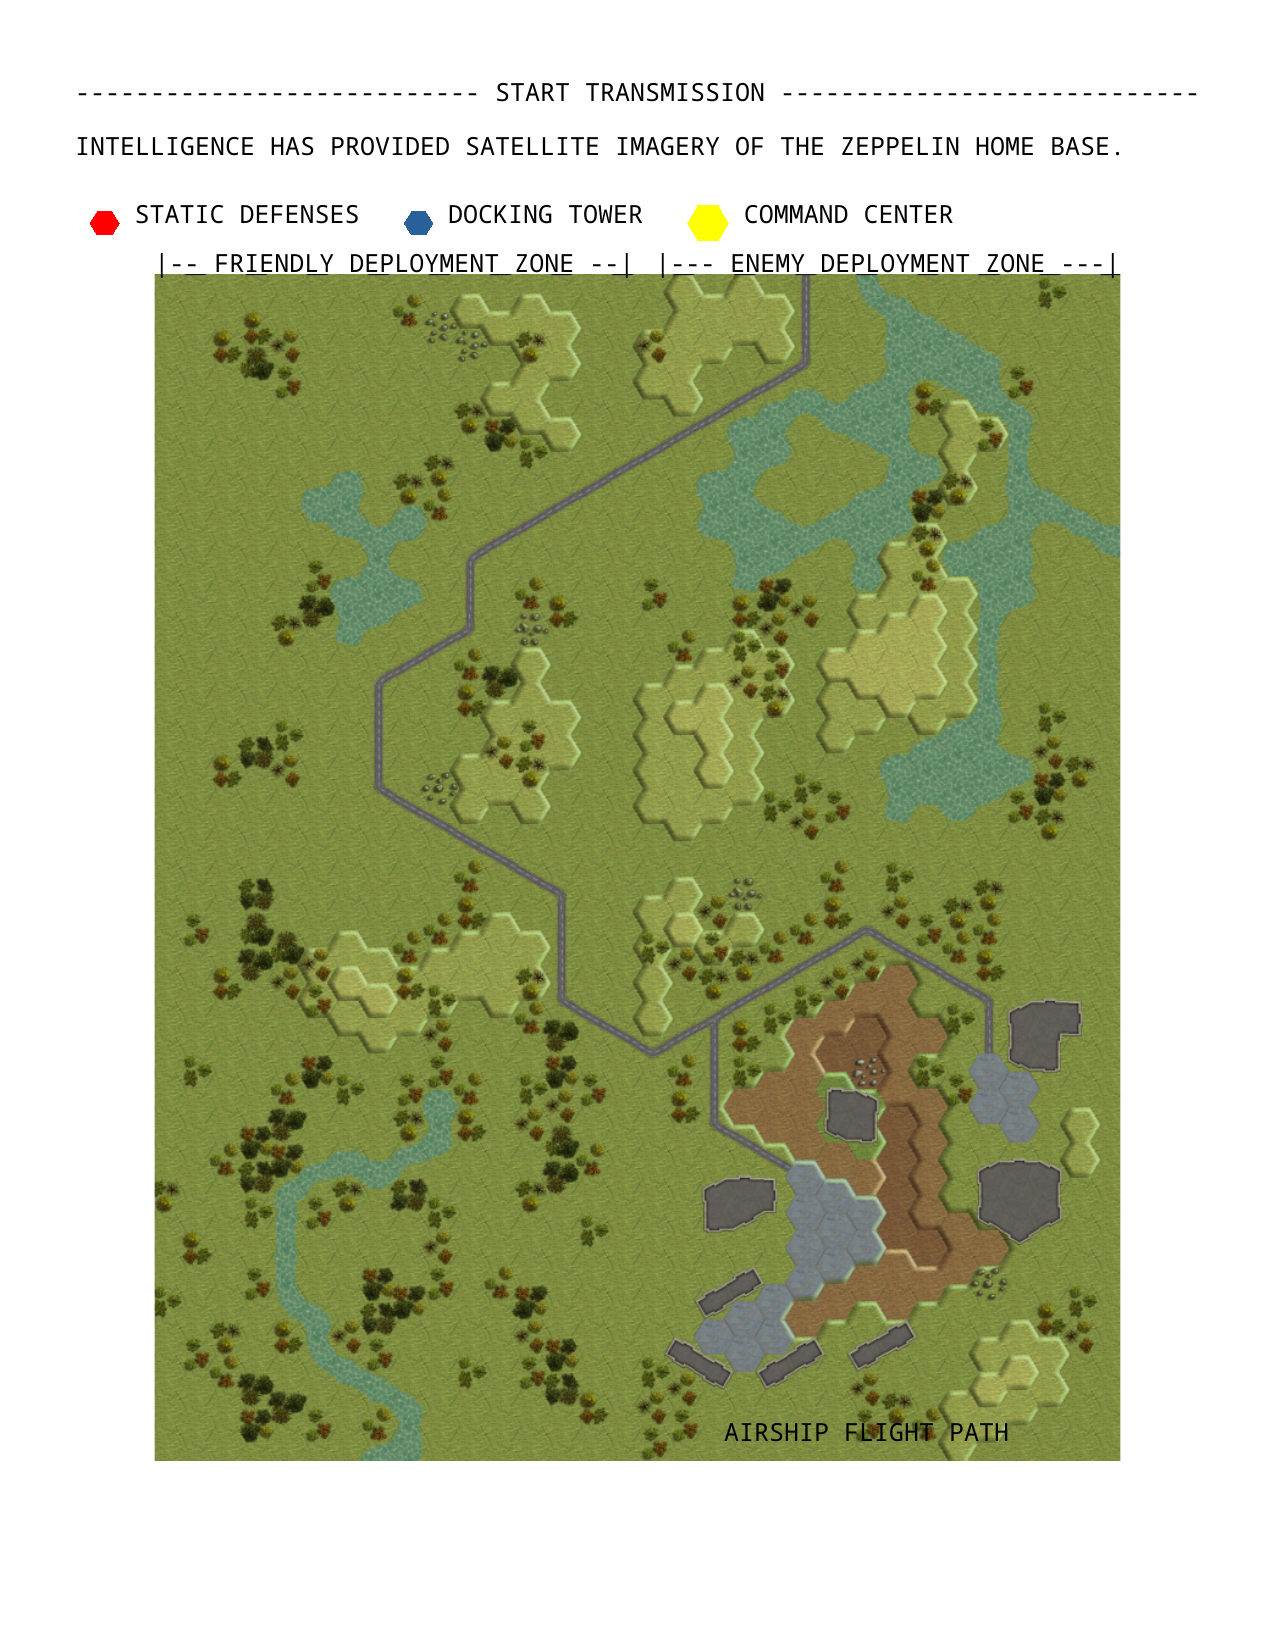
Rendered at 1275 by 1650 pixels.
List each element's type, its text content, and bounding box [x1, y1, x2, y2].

text INTELLIGENCE HAS PROVIDED SATELLITE IMAGERY OF THE ZEPPELIN HOME BASE. [75, 128, 1200, 162]
text STATIC DEFENSES DOCKING TOWER COMMAND CENTER [75, 196, 1200, 240]
text --------------------------- START TRANSMISSION ---------------------------- [75, 75, 1200, 109]
picture [154, 274, 1121, 1461]
